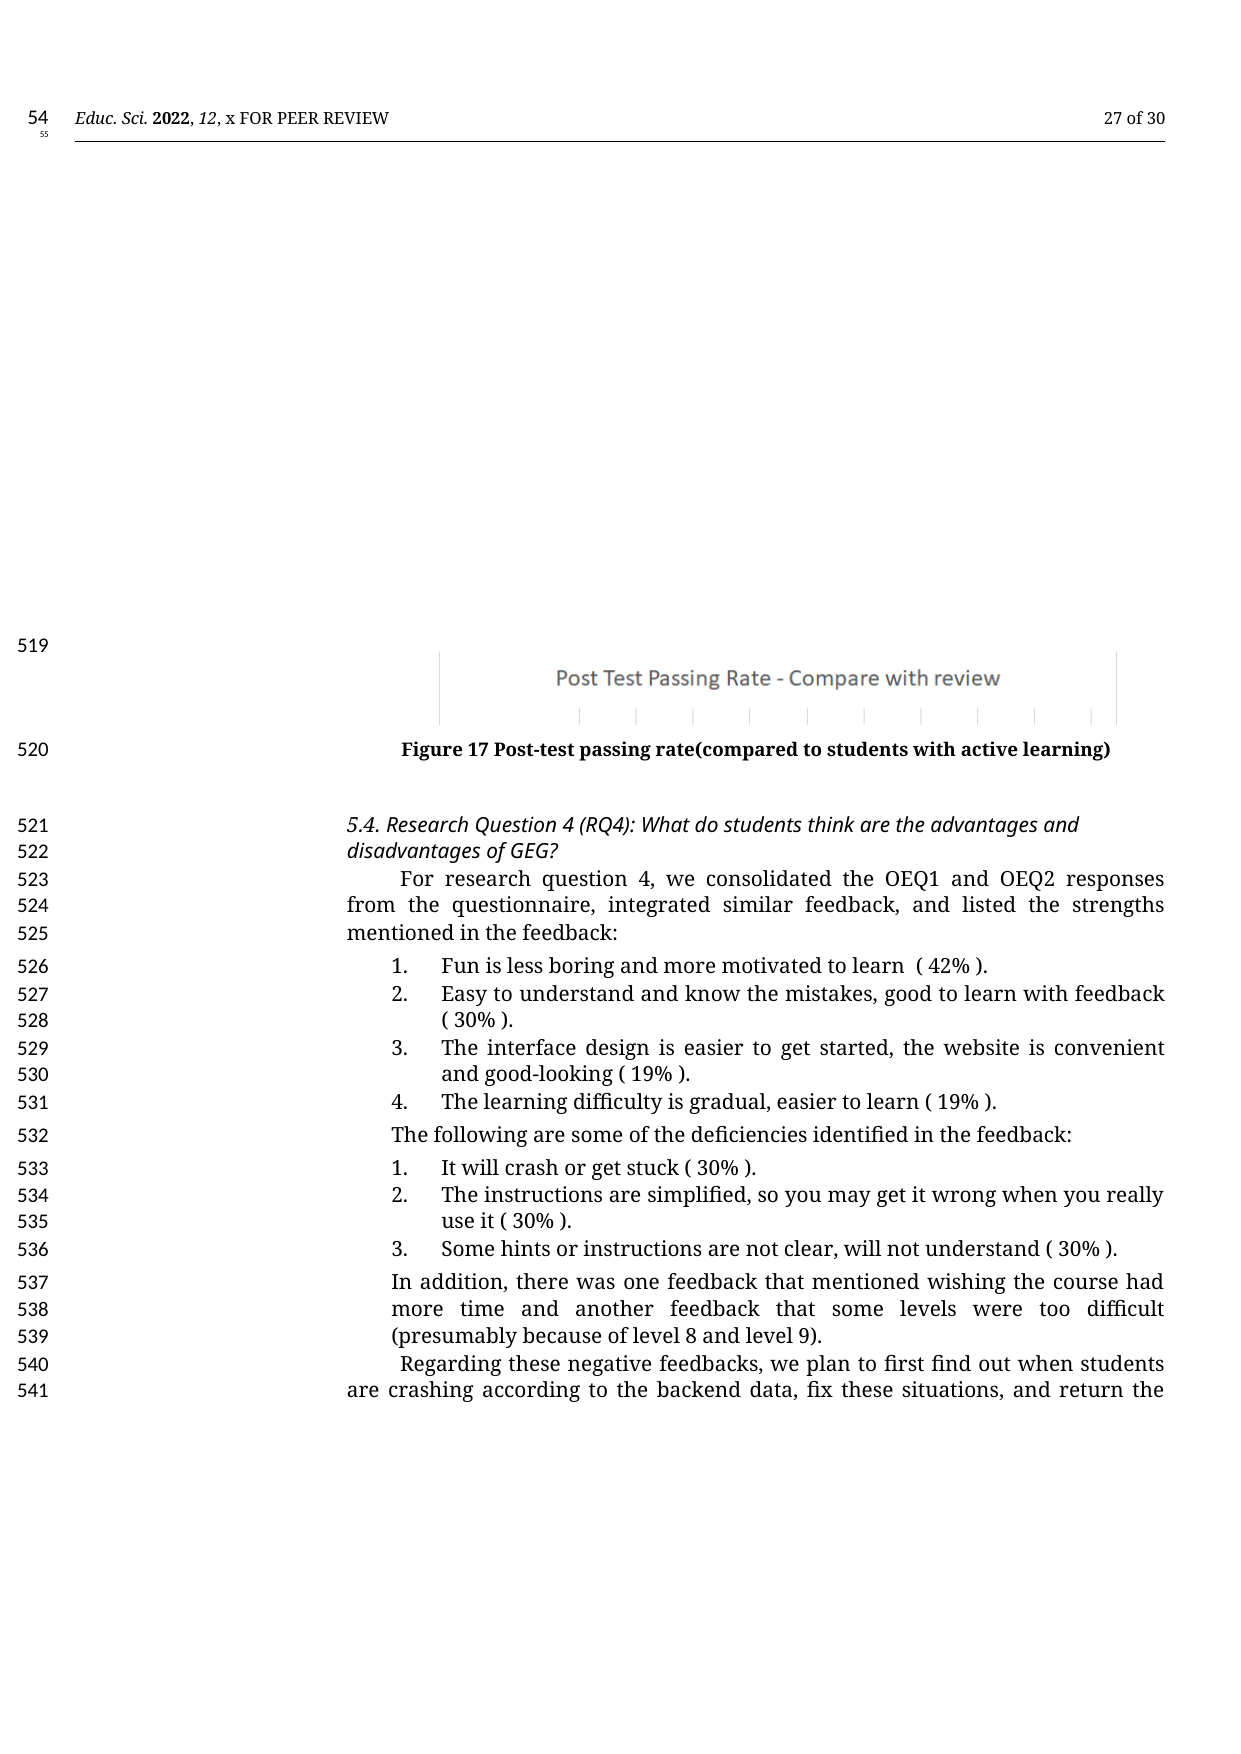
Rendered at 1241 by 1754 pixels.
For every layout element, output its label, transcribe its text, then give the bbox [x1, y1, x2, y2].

text The following are some of the deficiencies identified in the feedback: [347, 1121, 1165, 1148]
list Easy to understand and know the mistakes, good to learn with feedback ( 30% ). [391, 979, 1165, 1033]
list Some hints or instructions are not clear, will not understand ( 30% ). [391, 1235, 1165, 1262]
list The learning difficulty is gradual, easier to learn ( 19% ). [391, 1087, 1165, 1114]
subtitle 5.4. Research Question 4 (RQ4): What do students think are the advantages and disadvantages of GEG? [347, 811, 1165, 865]
text Figure 17 Post-test passing rate(compared to students with active learning) [347, 737, 1165, 761]
text In addition, there was one feedback that mentioned wishing the course had more time and another feedback that some levels were too difficult (presumably because of level 8 and level 9). [391, 1268, 1165, 1349]
text For research question 4, we consolidated the OEQ1 and OEQ2 responses from the questionnaire, integrated similar feedback, and listed the strengths mentioned in the feedback: [347, 865, 1165, 946]
list The instructions are simplified, so you may get it wrong when you really use it ( 30% ). [391, 1181, 1165, 1235]
list Fun is less boring and more motivated to learn ( 42% ). [391, 952, 1165, 979]
text Regarding these negative feedbacks, we plan to first find out when students are crashing according to the backend data, fix these situations, and return the [347, 1349, 1165, 1403]
list The interface design is easier to get started, the website is convenient and good-looking ( 19% ). [391, 1033, 1165, 1087]
list It will crash or get stuck ( 30% ). [391, 1154, 1165, 1181]
